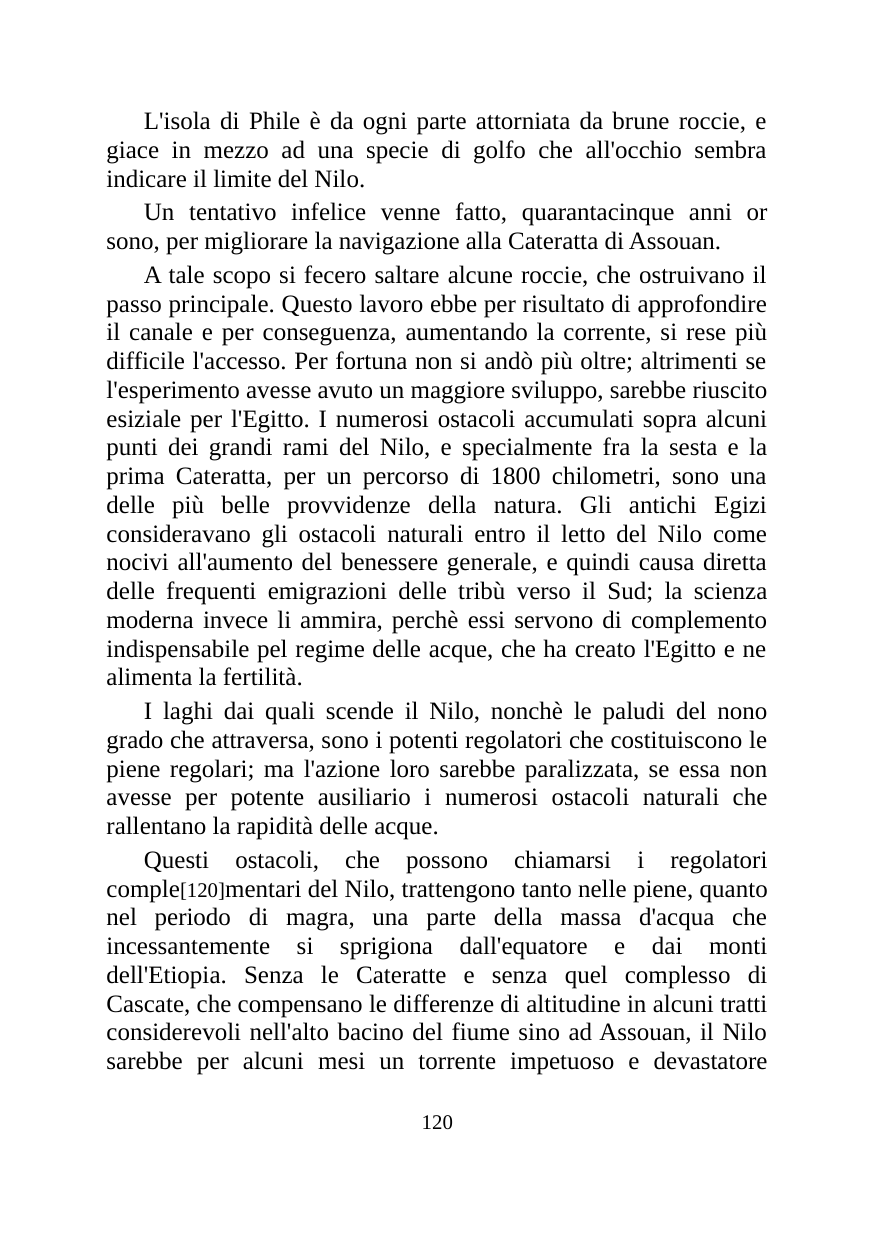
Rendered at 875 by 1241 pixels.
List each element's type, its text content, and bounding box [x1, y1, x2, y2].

text Un tentativo infelice venne fatto, quarantacinque anni or sono, per migliorare la navigazione alla Cateratta di Assouan. [106, 197, 768, 255]
text Questi ostacoli, che possono chiamarsi i regolatori comple[120]mentari del Nilo, trattengono tanto nelle piene, quanto nel periodo di magra, una parte della massa d'acqua che incessantemente si sprigiona dall'equatore e dai monti dell'Etiopia. Senza le Cateratte e senza quel complesso di Cascate, che compensano le differenze di altitudine in alcuni tratti considerevoli nell'alto bacino del fiume sino ad Assouan, il Nilo sarebbe per alcuni mesi un torrente impetuoso e devastatore [106, 845, 768, 1075]
text A tale scopo si fecero saltare alcune roccie, che ostruivano il passo principale. Questo lavoro ebbe per risultato di approfondire il canale e per conseguenza, aumentando la corrente, si rese più difficile l'accesso. Per fortuna non si andò più oltre; altrimenti se l'esperimento avesse avuto un maggiore sviluppo, sarebbe riuscito esiziale per l'Egitto. I numerosi ostacoli accumulati sopra alcuni punti dei grandi rami del Nilo, e specialmente fra la sesta e la prima Cateratta, per un percorso di 1800 chilometri, sono una delle più belle provvidenze della natura. Gli antichi Egizi consideravano gli ostacoli naturali entro il letto del Nilo come nocivi all'aumento del benessere generale, e quindi causa diretta delle frequenti emigrazioni delle tribù verso il Sud; la scienza moderna invece li ammira, perchè essi servono di complemento indispensabile pel regime delle acque, che ha creato l'Egitto e ne alimenta la fertilità. [106, 260, 768, 691]
text I laghi dai quali scende il Nilo, nonchè le paludi del nono grado che attraversa, sono i potenti regolatori che costituiscono le piene regolari; ma l'azione loro sarebbe paralizzata, se essa non avesse per potente ausiliario i numerosi ostacoli naturali che rallentano la rapidità delle acque. [106, 696, 768, 840]
text L'isola di Phile è da ogni parte attorniata da brune roccie, e giace in mezzo ad una specie di golfo che all'occhio sembra indicare il limite del Nilo. [106, 106, 768, 192]
